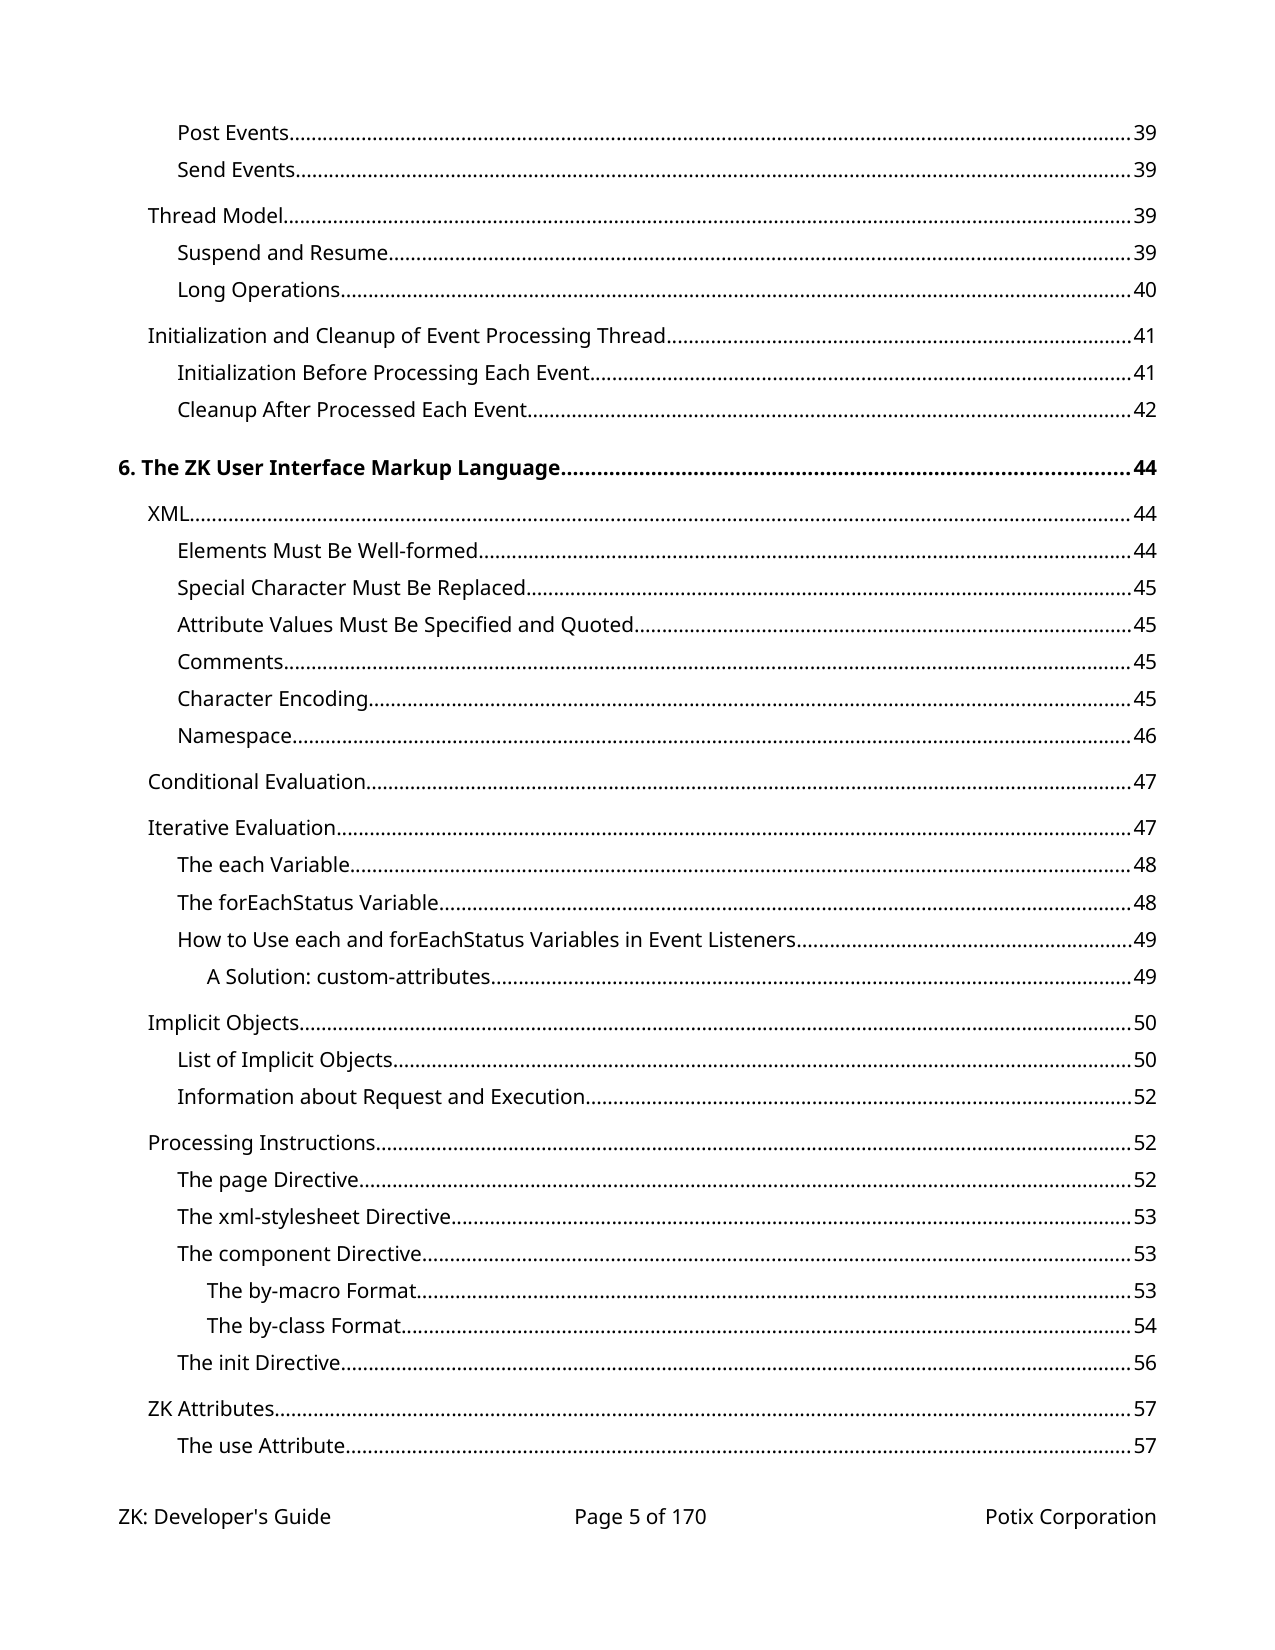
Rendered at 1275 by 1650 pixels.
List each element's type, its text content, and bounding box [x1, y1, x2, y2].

text Conditional Evaluation 47 [148, 767, 1157, 796]
text Cleanup After Processed Each Event 42 [177, 395, 1157, 424]
text The page Directive 52 [177, 1165, 1157, 1193]
text Initialization and Cleanup of Event Processing Thread 41 [148, 321, 1157, 349]
text The component Directive 53 [177, 1239, 1157, 1267]
text Attribute Values Must Be Specified and Quoted 45 [177, 610, 1157, 638]
text List of Implicit Objects 50 [177, 1045, 1157, 1073]
text Thread Model 39 [148, 201, 1157, 229]
text Iterative Evaluation 47 [148, 813, 1157, 842]
text Implicit Objects 50 [148, 1008, 1157, 1036]
text Post Events 39 [177, 118, 1157, 146]
text 6. The ZK User Interface Markup Language 44 [118, 453, 1157, 481]
text Initialization Before Processing Each Event 41 [177, 358, 1157, 387]
text Processing Instructions 52 [148, 1128, 1157, 1156]
text Send Events 39 [177, 155, 1157, 183]
text The forEachStatus Variable 48 [177, 888, 1157, 916]
text The use Attribute 57 [177, 1431, 1157, 1460]
text Comments 45 [177, 647, 1157, 676]
text The by-macro Format 53 [207, 1276, 1157, 1304]
text Namespace 46 [177, 722, 1157, 750]
text How to Use each and forEachStatus Variables in Event Listeners 49 [177, 925, 1157, 953]
text Elements Must Be Well-formed 44 [177, 536, 1157, 564]
text Suspend and Resume 39 [177, 238, 1157, 266]
text XML 44 [148, 499, 1157, 527]
text Special Character Must Be Replaced 45 [177, 573, 1157, 601]
text ZK Attributes 57 [148, 1394, 1157, 1423]
text The each Variable 48 [177, 851, 1157, 879]
text The init Directive 56 [177, 1348, 1157, 1377]
text A Solution: custom-attributes 49 [207, 962, 1157, 990]
text The by-class Format 54 [207, 1311, 1157, 1339]
text The xml-stylesheet Directive 53 [177, 1202, 1157, 1230]
text Character Encoding 45 [177, 684, 1157, 713]
text Long Operations 40 [177, 275, 1157, 303]
text Information about Request and Execution 52 [177, 1082, 1157, 1110]
